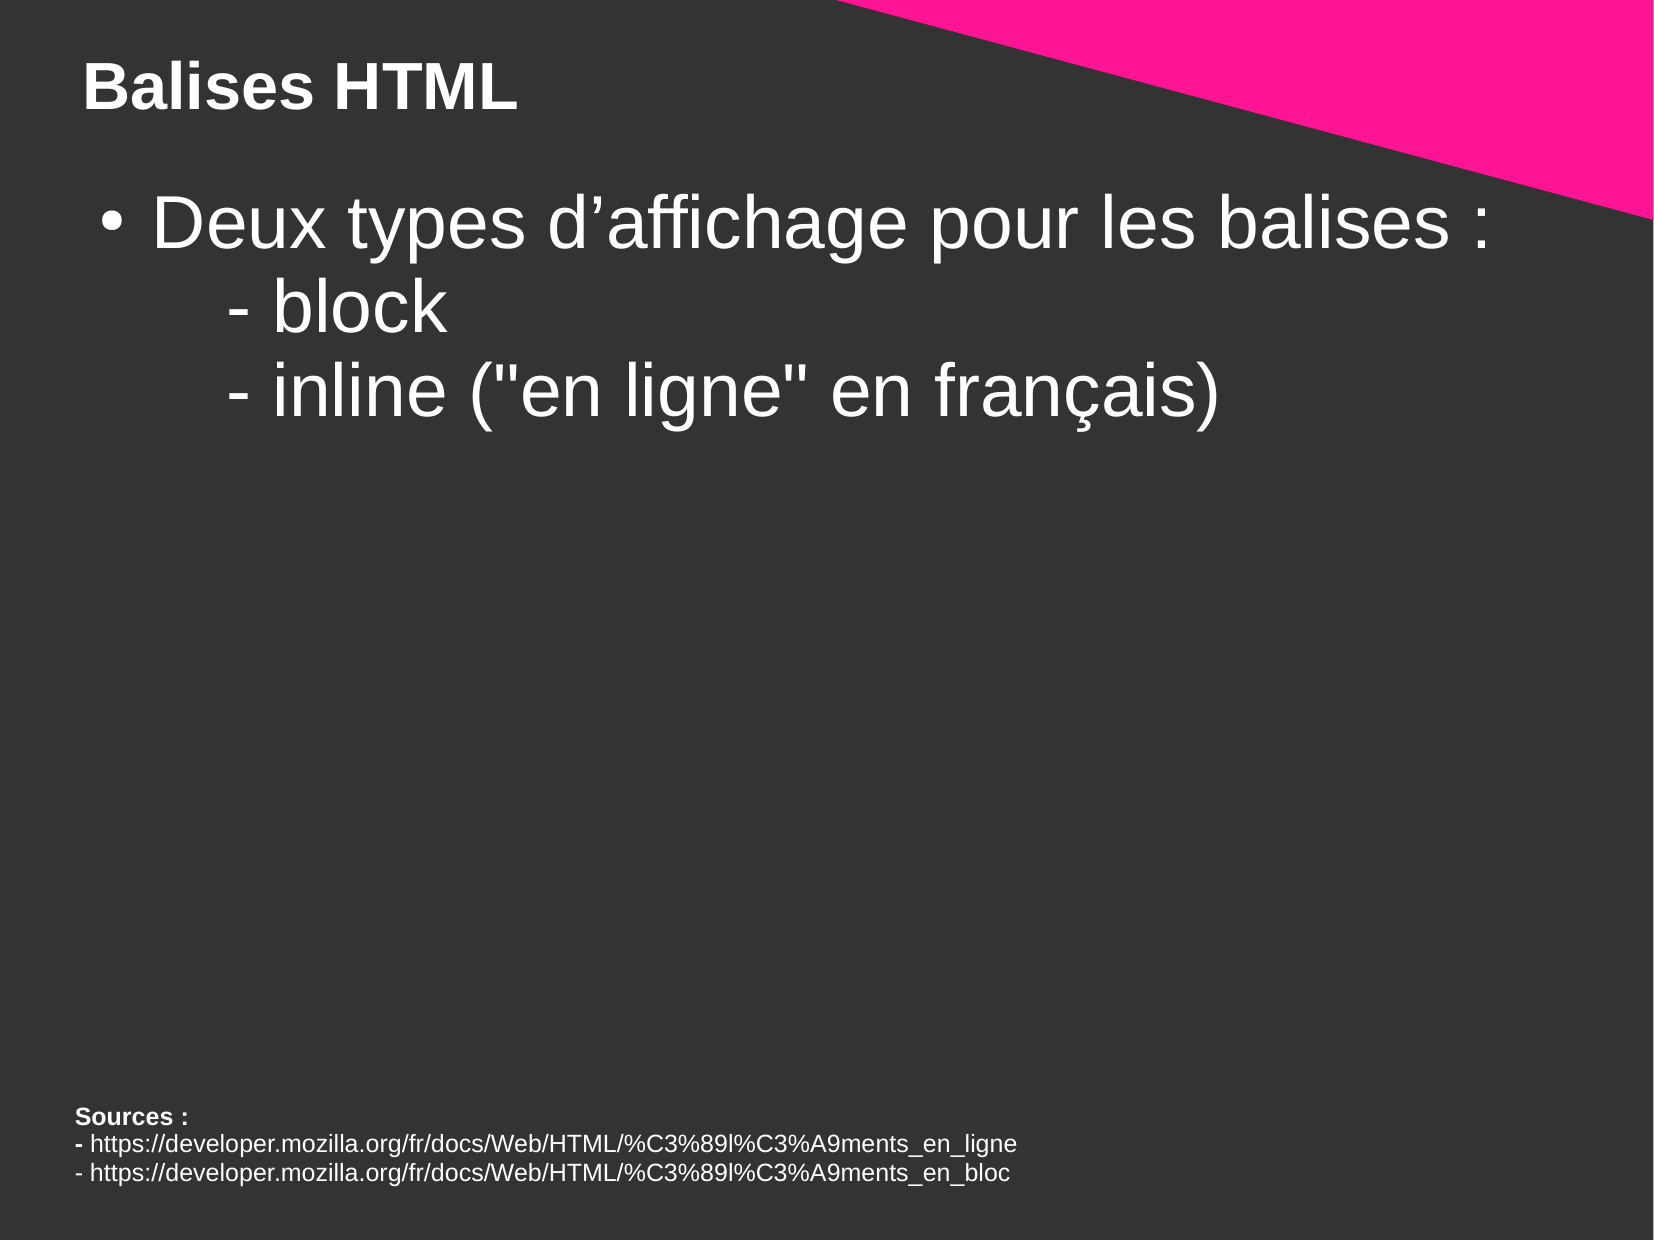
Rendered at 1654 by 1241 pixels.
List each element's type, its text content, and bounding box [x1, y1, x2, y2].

text_box Sources : - https://developer.mozilla.org/fr/docs/Web/HTML/%C3%89l%C3%A9ments_en_ligne - https://developer.mozilla.org/fr/docs/Web/HTML/%C3%89l%C3%A9ments_en_bloc [59, 1094, 1546, 1227]
text_box [836, 0, 1654, 221]
list Deux types d’affichage pour les balises : - block - inline ("en ligne" en français) [80, 180, 1620, 675]
title Balises HTML [82, 49, 1397, 152]
